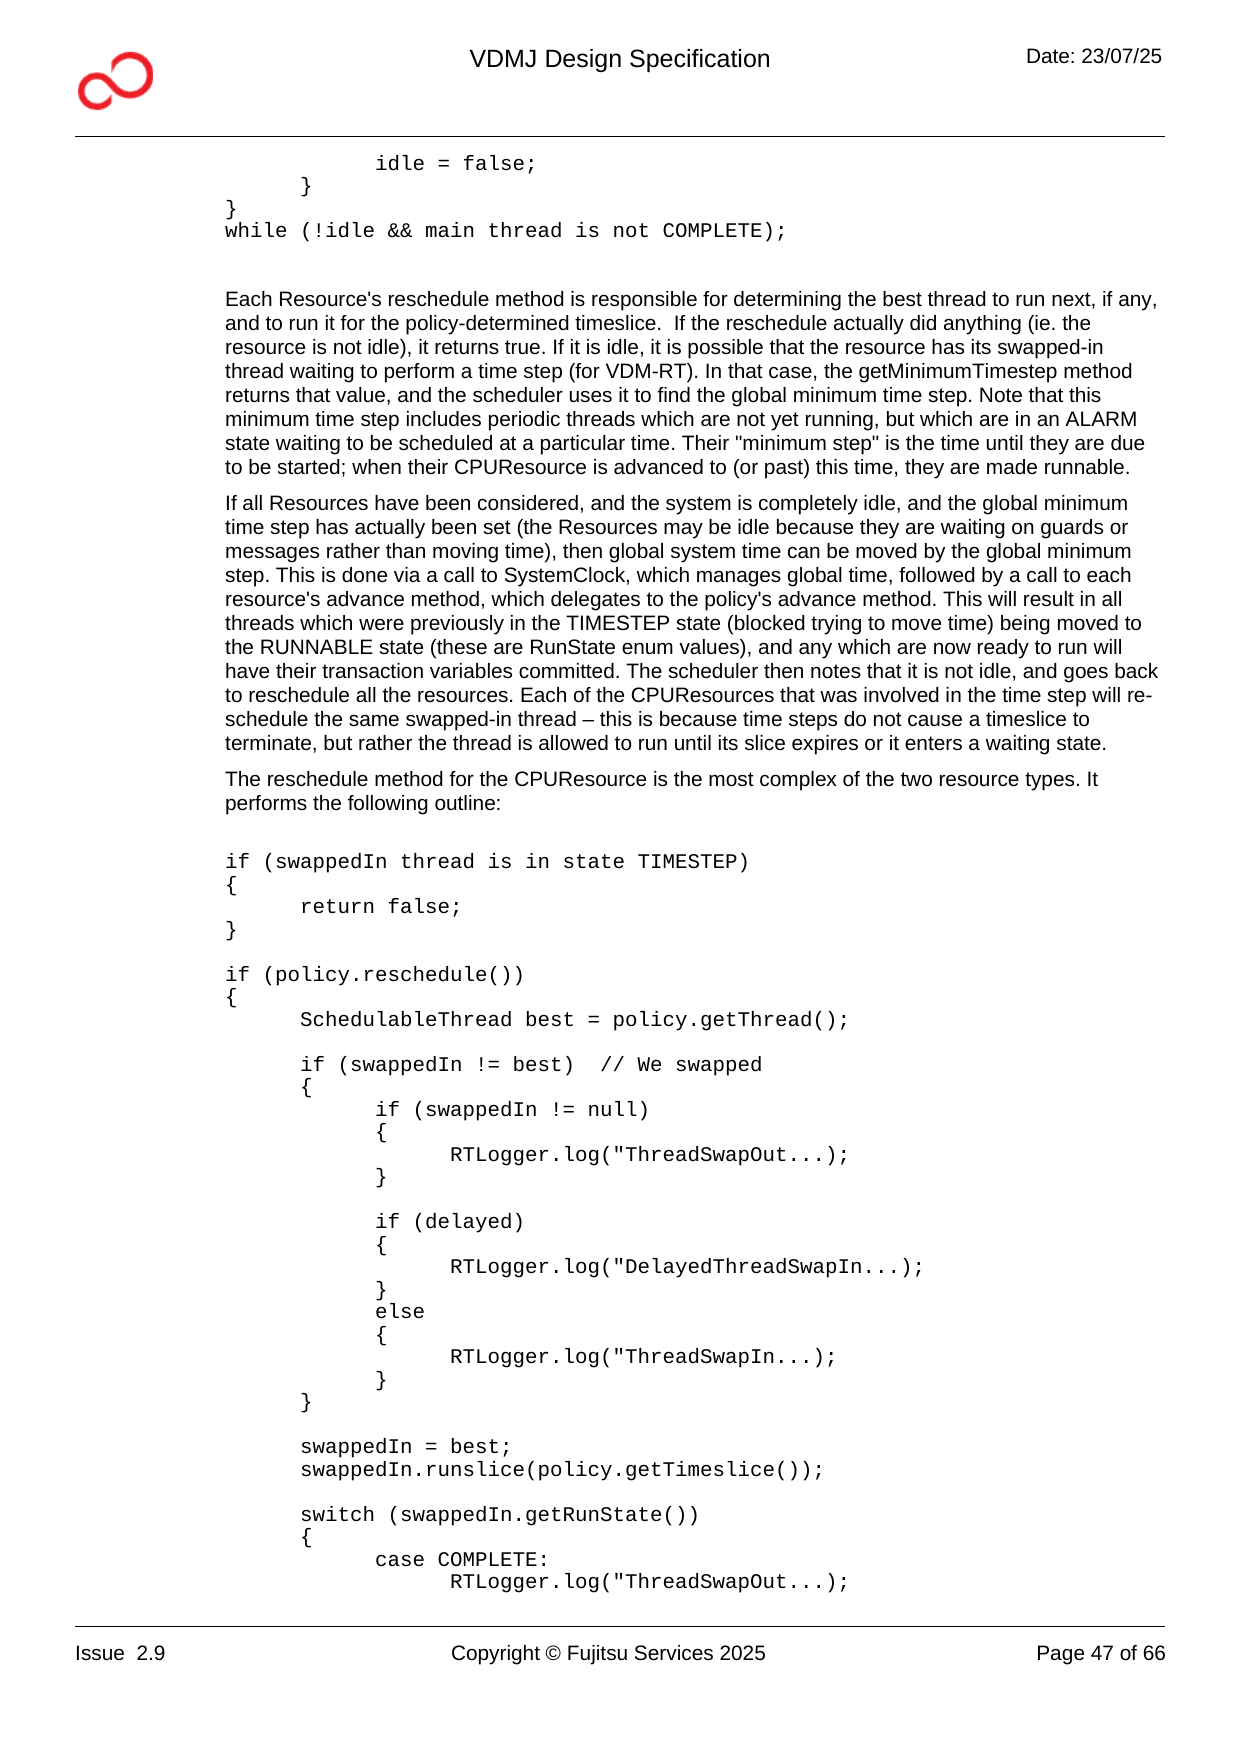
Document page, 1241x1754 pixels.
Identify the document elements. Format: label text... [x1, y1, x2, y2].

text swappedIn = best; [225, 1436, 1165, 1458]
picture [78, 44, 153, 120]
text } [225, 197, 1165, 220]
text else [225, 1301, 1165, 1323]
text return false; [225, 896, 1165, 918]
text { [225, 1121, 1165, 1143]
text } [225, 1278, 1165, 1301]
text idle = false; [225, 152, 1165, 175]
text { [225, 1526, 1165, 1548]
text Each Resource's reschedule method is responsible for determining the best thread to run next, if any, and to run it for the policy-determined timeslice. If the reschedule actually did anything (ie. the resource is not idle), it returns true. If it is idle, it is possible that the resource has its swapped-in thread waiting to perform a time step (for VDM-RT). In that case, the getMinimumTimestep method returns that value, and the scheduler uses it to find the global minimum time step. Note that this minimum time step includes periodic threads which are not yet running, but which are in an ALARM state waiting to be scheduled at a particular time. Their "minimum step" is the time until they are due to be started; when their CPUResource is advanced to (or past) this time, they are made runnable. [225, 287, 1165, 479]
text while (!idle && main thread is not COMPLETE); [225, 220, 1165, 242]
text The reschedule method for the CPUResource is the most complex of the two resource types. It performs the following outline: [225, 768, 1165, 816]
text RTLogger.log("ThreadSwapIn...); [225, 1346, 1165, 1368]
text { [225, 986, 1165, 1008]
text } [225, 1391, 1165, 1413]
text } [225, 1368, 1165, 1391]
text { [225, 873, 1165, 896]
text { [225, 1323, 1165, 1346]
text { [225, 1233, 1165, 1256]
text RTLogger.log("ThreadSwapOut...); [225, 1571, 1165, 1593]
text swappedIn.runslice(policy.getTimeslice()); [225, 1458, 1165, 1481]
text SchedulableThread best = policy.getThread(); [225, 1008, 1165, 1031]
text } [225, 918, 1165, 941]
text switch (swappedIn.getRunState()) [225, 1503, 1165, 1526]
text If all Resources have been considered, and the system is completely idle, and the global minimum time step has actually been set (the Resources may be idle because they are waiting on guards or messages rather than moving time), then global system time can be moved by the global minimum step. This is done via a call to SystemClock, which manages global time, followed by a call to each resource's advance method, which delegates to the policy's advance method. This will result in all threads which were previously in the TIMESTEP state (blocked trying to move time) being moved to the RUNNABLE state (these are RunState enum values), and any which are now ready to run will have their transaction variables committed. The scheduler then notes that it is not idle, and goes back to reschedule all the resources. Each of the CPUResources that was involved in the time step will re-schedule the same swapped-in thread – this is because time steps do not cause a timeslice to terminate, but rather the thread is allowed to run until its slice expires or it enters a waiting state. [225, 492, 1165, 755]
text } [225, 1166, 1165, 1188]
text if (delayed) [225, 1211, 1165, 1233]
text RTLogger.log("DelayedThreadSwapIn...); [225, 1256, 1165, 1278]
text if (swappedIn thread is in state TIMESTEP) [225, 851, 1165, 873]
text if (policy.reschedule()) [225, 963, 1165, 986]
text } [225, 175, 1165, 197]
text { [225, 1076, 1165, 1098]
text if (swappedIn != null) [225, 1098, 1165, 1121]
text case COMPLETE: [225, 1548, 1165, 1571]
text RTLogger.log("ThreadSwapOut...); [225, 1143, 1165, 1166]
text if (swappedIn != best) // We swapped [225, 1053, 1165, 1076]
